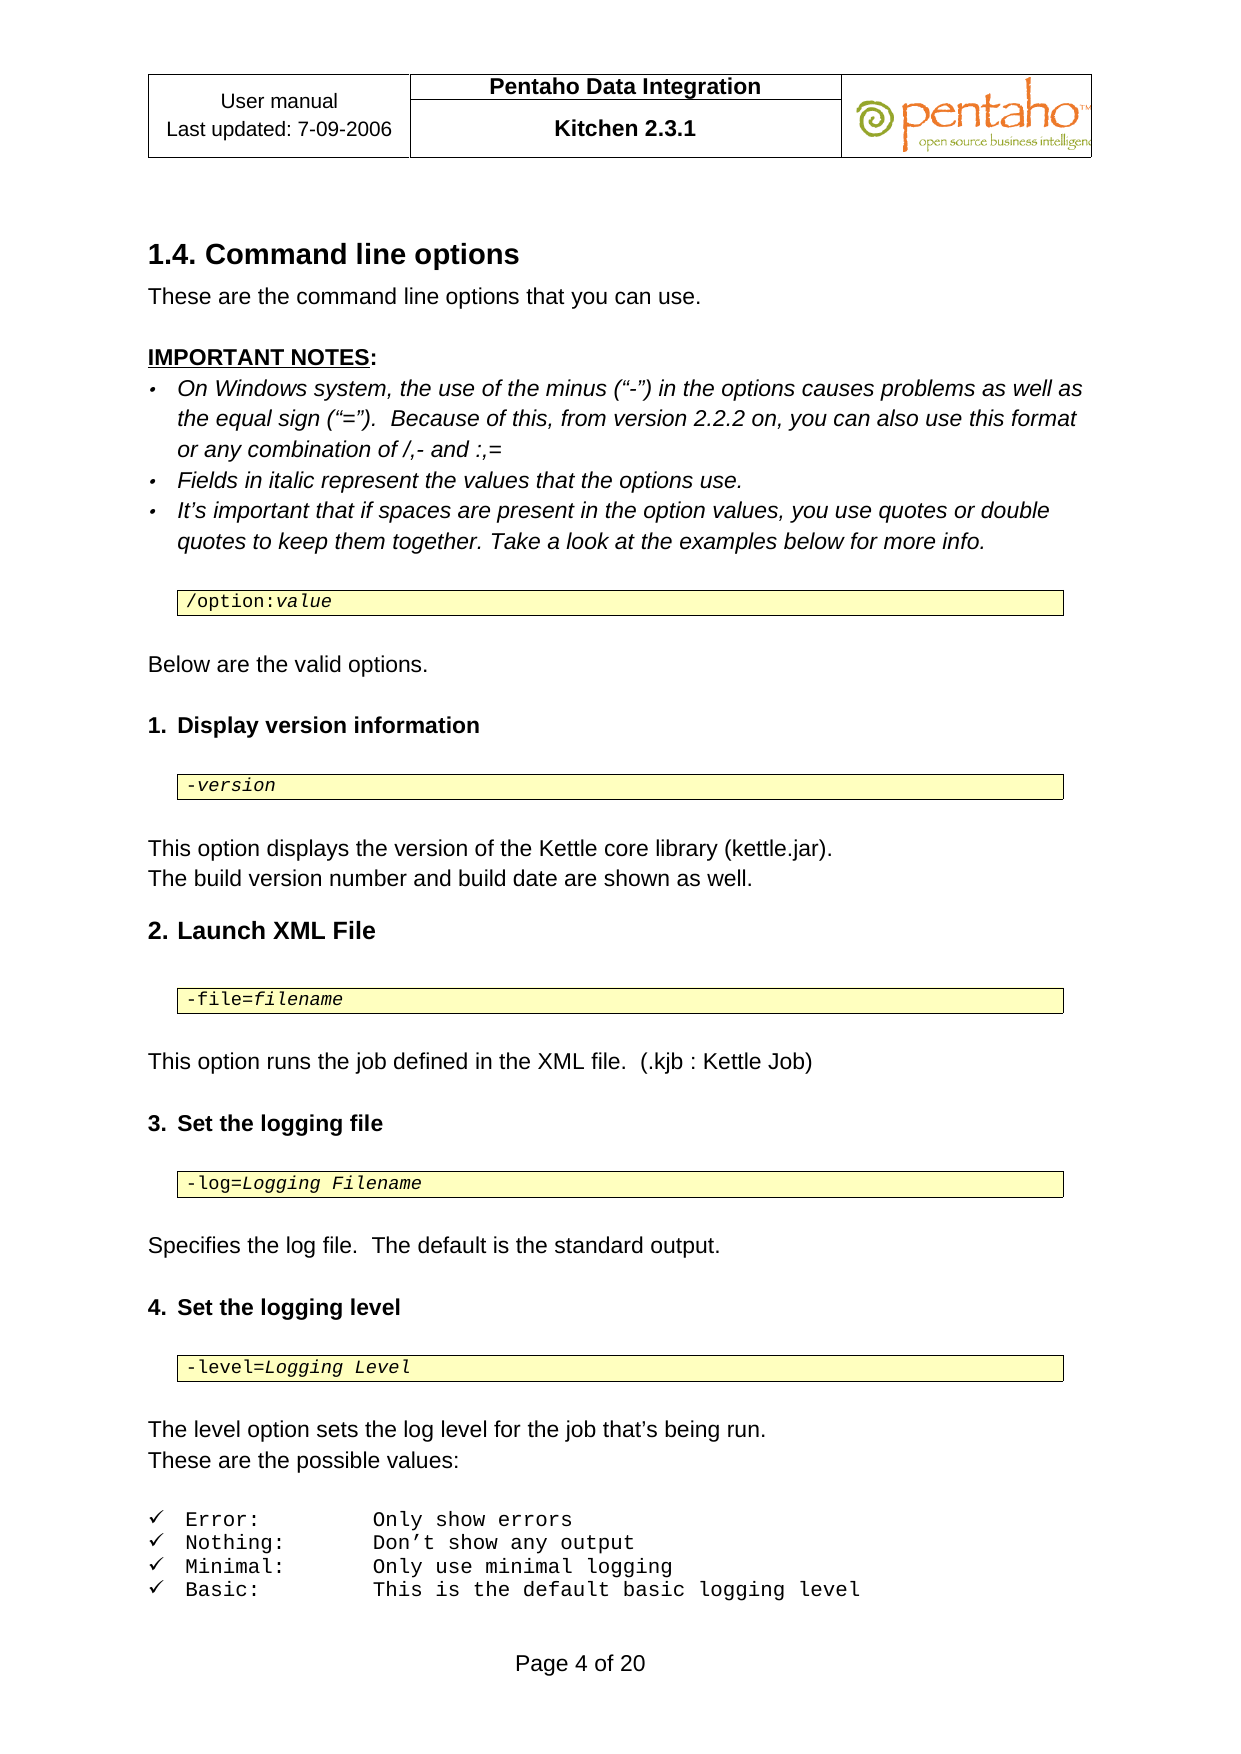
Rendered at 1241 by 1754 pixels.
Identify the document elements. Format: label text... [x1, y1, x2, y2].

list Display version information [148, 712, 1092, 738]
text The level option sets the log level for the job that’s being run. [148, 1417, 1092, 1442]
list Basic: This is the default basic logging level [148, 1579, 1092, 1603]
text Below are the valid options. [148, 651, 1092, 677]
list Fields in italic represent the values that the options use. [148, 467, 1092, 493]
text -level=Logging Level [178, 1356, 1063, 1381]
text -log=Logging Filename [178, 1172, 1063, 1197]
list It’s important that if spaces are present in the option values, you use quotes or double quotes to keep them together. Take a look at the examples below for more info. [148, 498, 1092, 554]
text /option:value [178, 591, 1063, 615]
subtitle Launch XML File [148, 916, 1092, 944]
text This option displays the version of the Kettle core library (kettle.jar). [148, 835, 1092, 861]
text These are the possible values: [148, 1447, 1092, 1473]
list On Windows system, the use of the minus (“-”) in the options causes problems as well as the equal sign (“=”). Because of this, from version 2.2.2 on, you can also use this format or any combination of /,- and :,= [148, 375, 1092, 462]
list Set the logging file [148, 1110, 1092, 1136]
text Specifies the log file. The default is the standard output. [148, 1233, 1092, 1258]
text -file=filename [178, 989, 1063, 1013]
text IMPORTANT NOTES: [148, 345, 1092, 370]
list Minimal: Only use minimal logging [148, 1556, 1092, 1579]
text These are the command line options that you can use. [148, 283, 1092, 309]
text -version [178, 775, 1063, 799]
text The build version number and build date are shown as well. [148, 866, 1092, 891]
text This option runs the job defined in the XML file. (.kjb : Kettle Job) [148, 1049, 1092, 1074]
subtitle Command line options [148, 238, 1092, 271]
list Error: Only show errors [148, 1509, 1092, 1532]
list Set the logging level [148, 1294, 1092, 1320]
list Nothing: Don’t show any output [148, 1532, 1092, 1556]
